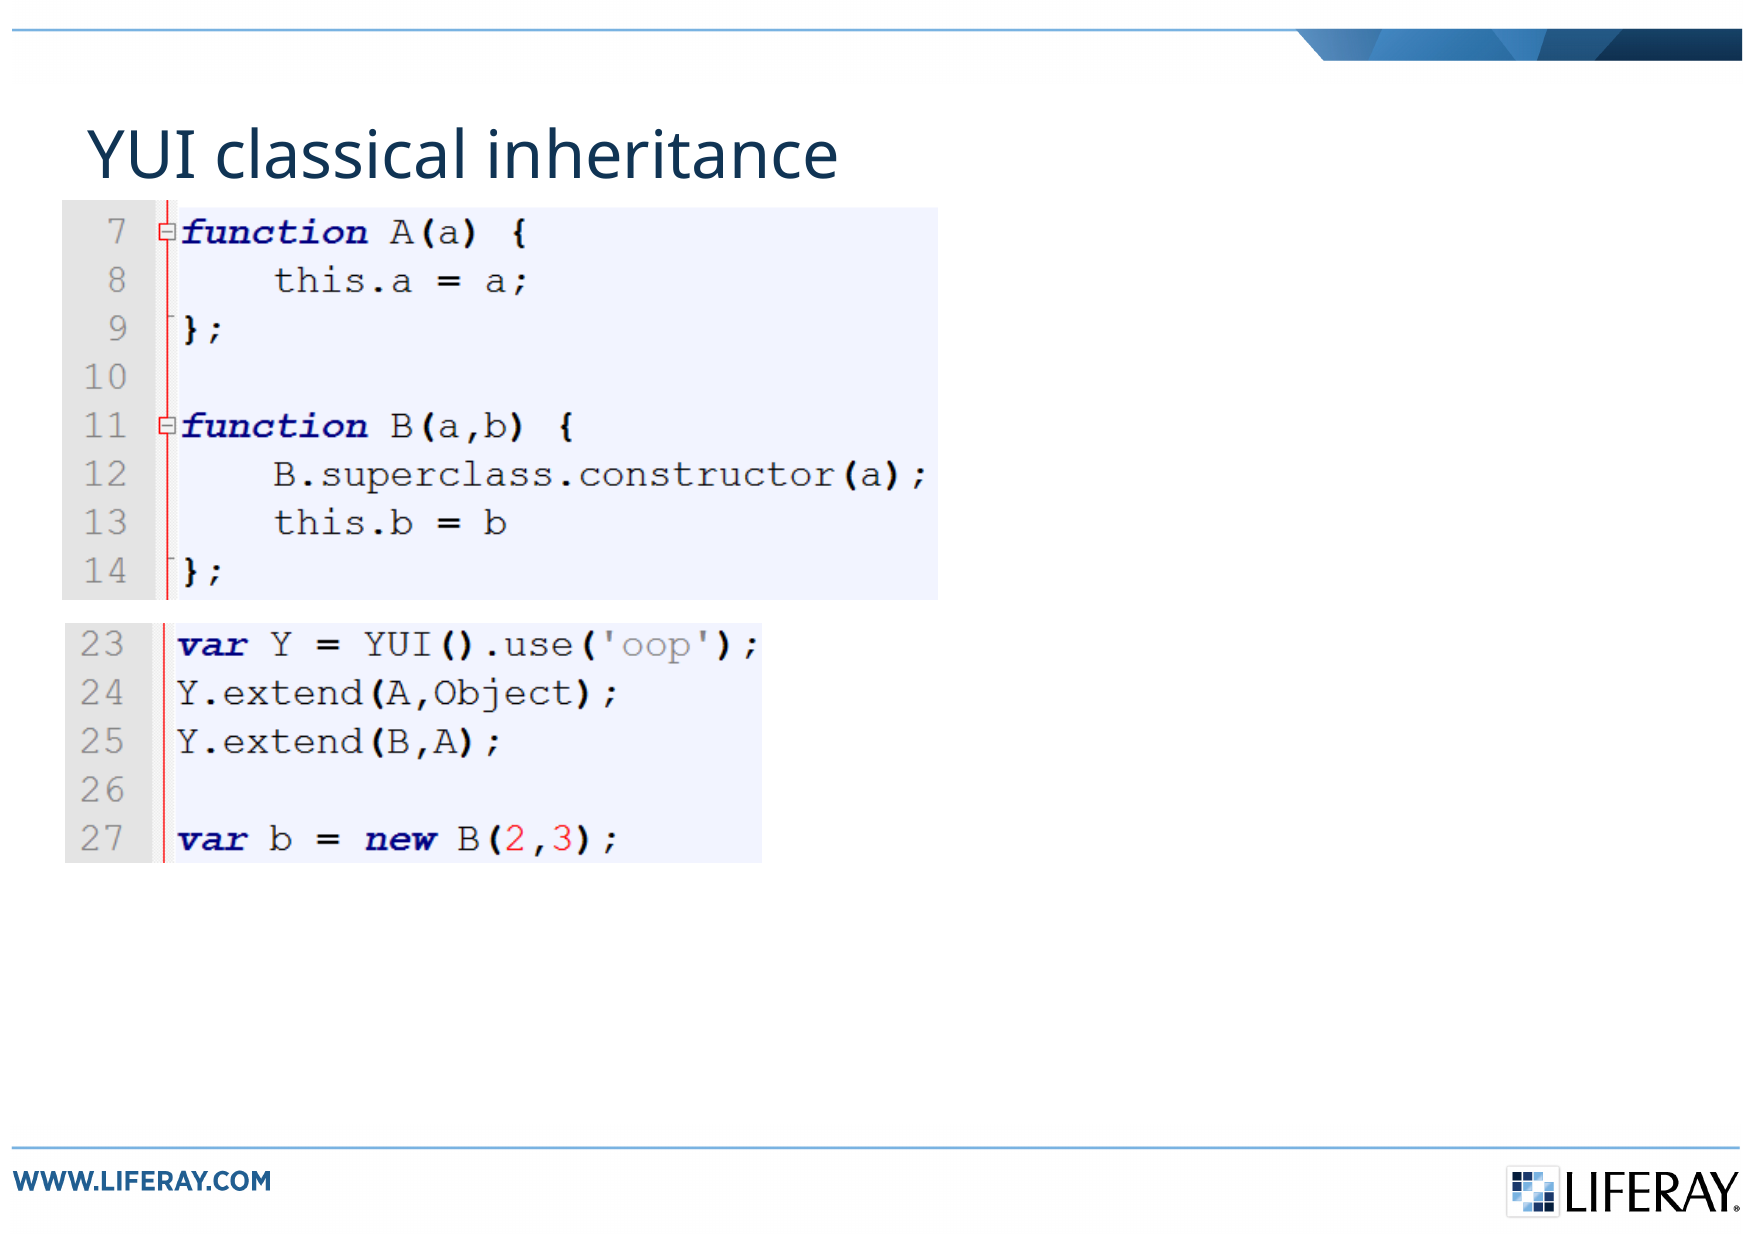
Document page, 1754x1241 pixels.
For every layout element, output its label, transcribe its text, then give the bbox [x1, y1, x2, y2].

picture [10, 1124, 1741, 1234]
picture [12, 0, 1743, 84]
picture [65, 623, 762, 863]
picture [62, 200, 938, 601]
title YUI classical inheritance [87, 49, 1667, 257]
